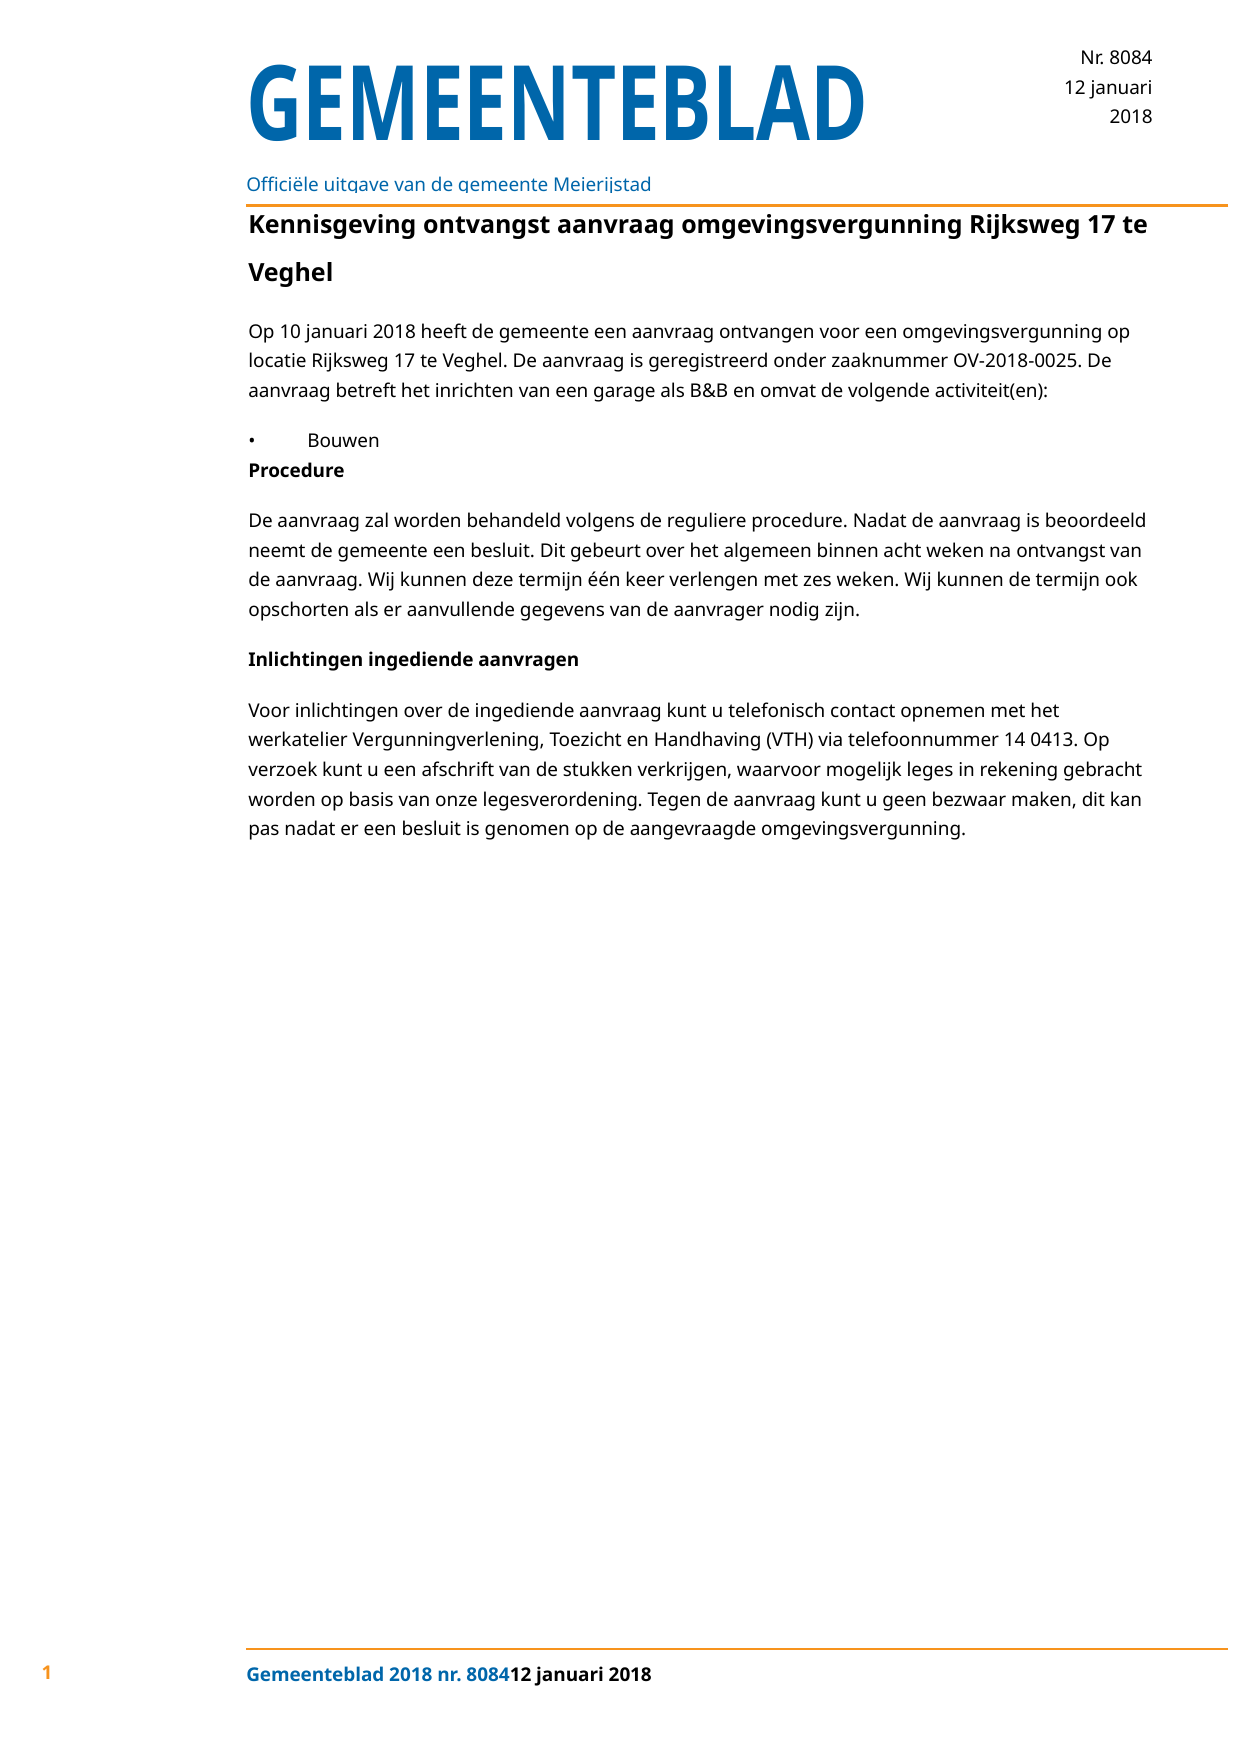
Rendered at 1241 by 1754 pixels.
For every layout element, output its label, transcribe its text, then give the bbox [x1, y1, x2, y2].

text Voor inlichtingen over de ingediende aanvraag kunt u telefonisch contact opnemen met het werkatelier Vergunningverlening, Toezicht en Handhaving (VTH) via telefoonnummer 14 0413. Op verzoek kunt u een afschrift van de stukken verkrijgen, waarvoor mogelijk leges in rekening gebracht worden op basis van onze legesverordening. Tegen de aanvraag kunt u geen bezwaar maken, dit kan pas nadat er een besluit is genomen op de aangevraagde omgevingsvergunning. [248, 697, 1152, 841]
picture [41, 47, 231, 172]
text Op 10 januari 2018 heeft de gemeente een aanvraag ontvangen voor een omgevingsvergunning op locatie Rijksweg 17 te Veghel. De aanvraag is geregistreerd onder zaaknummer OV-2018-0025. De aanvraag betreft het inrichten van een garage als B&B en omvat de volgende activiteit(en): [248, 318, 1152, 403]
text Kennisgeving ontvangst aanvraag omgevingsvergunning Rijksweg 17 te Veghel [248, 207, 1152, 288]
text Procedure [248, 457, 1152, 483]
text De aanvraag zal worden behandeld volgens de reguliere procedure. Nadat de aanvraag is beoordeeld neemt de gemeente een besluit. Dit gebeurt over het algemeen binnen acht weken na ontvangst van de aanvraag. Wij kunnen deze termijn één keer verlengen met zes weken. Wij kunnen de termijn ook opschorten als er aanvullende gegevens van de aanvrager nodig zijn. [248, 507, 1152, 622]
text Inlichtingen ingediende aanvragen [248, 647, 1152, 672]
list Bouwen [248, 427, 1152, 453]
